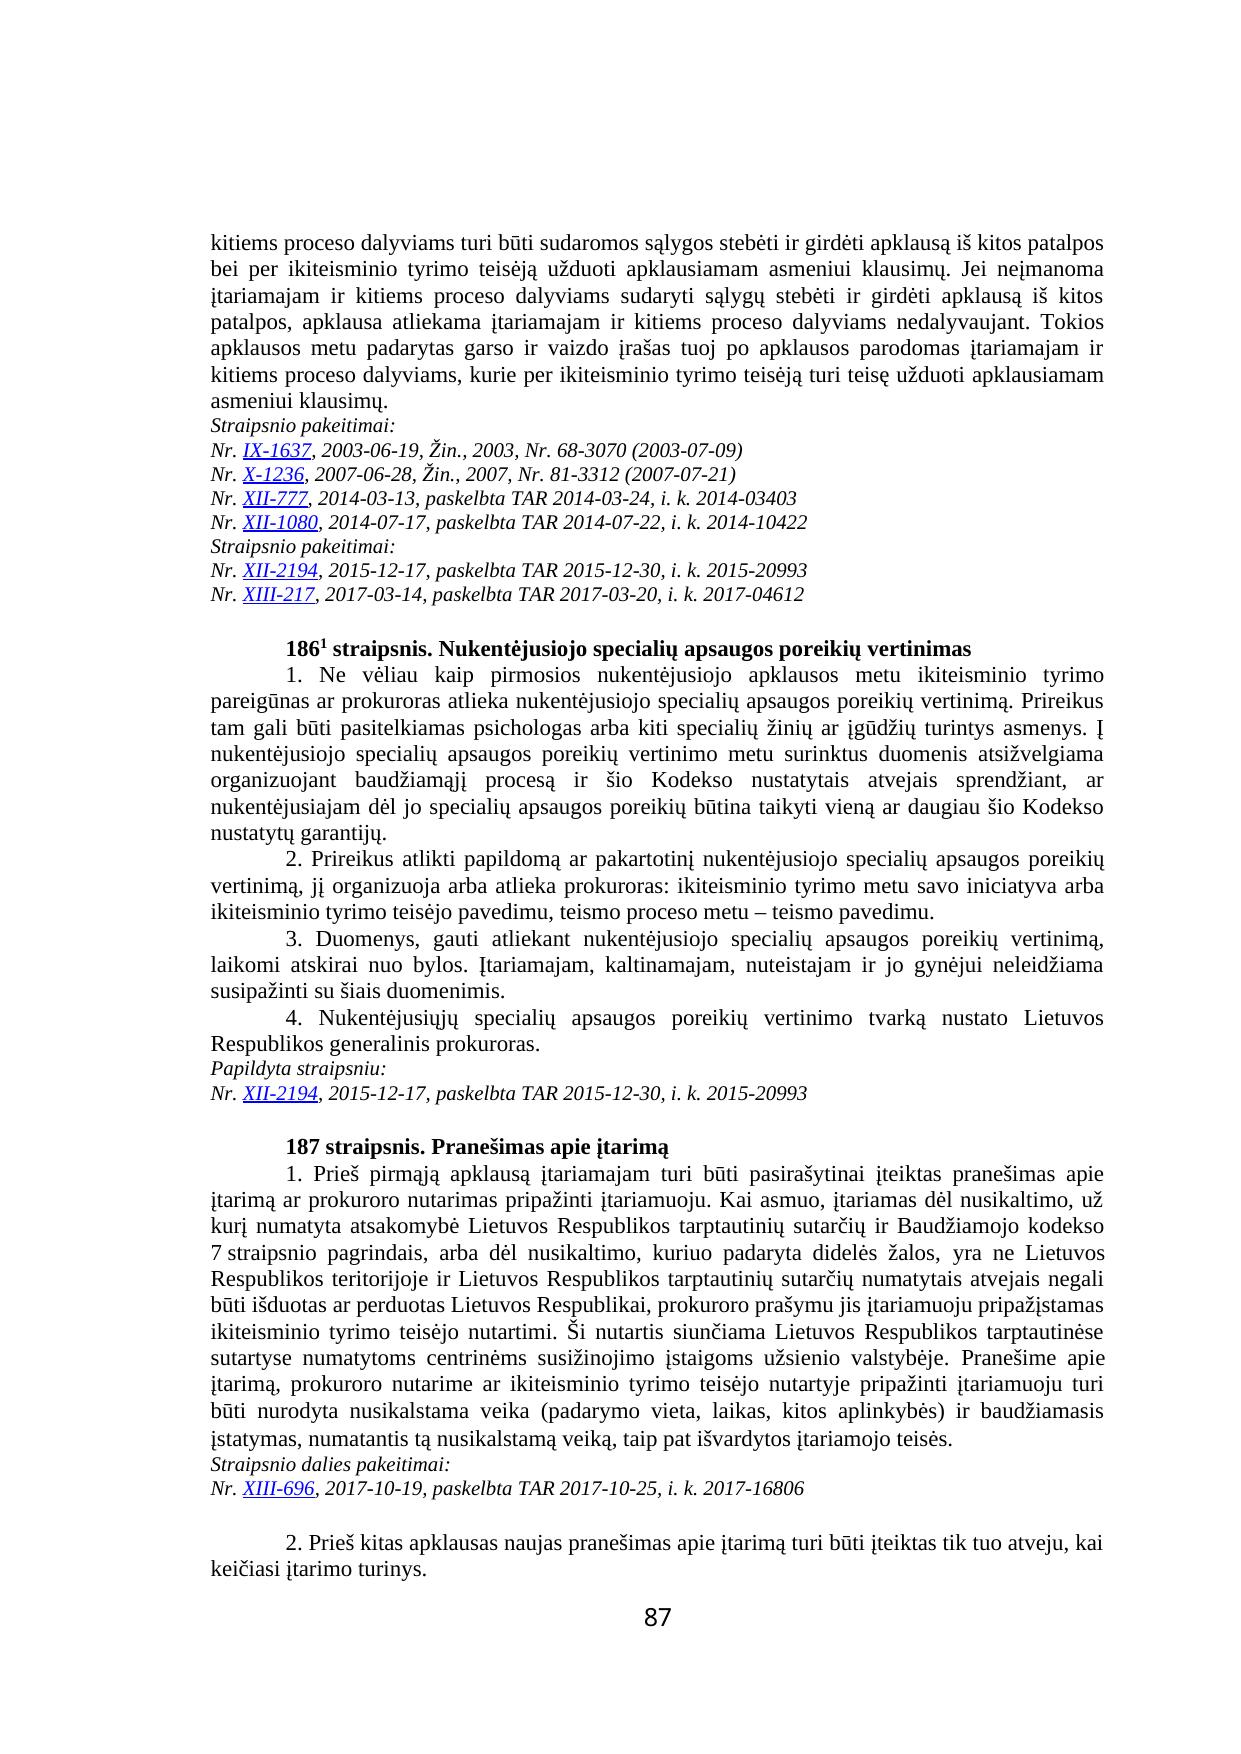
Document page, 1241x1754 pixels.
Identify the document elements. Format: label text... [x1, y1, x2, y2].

text 4. Nukentėjusiųjų specialių apsaugos poreikių vertinimo tvarką nustato Lietuvos Respublikos generalinis prokuroras. [210, 1004, 1105, 1056]
text Straipsnio pakeitimai: [210, 534, 1105, 558]
text 1861 straipsnis. Nukentėjusiojo specialių apsaugos poreikių vertinimas [210, 635, 1105, 661]
text 3. Duomenys, gauti atliekant nukentėjusiojo specialių apsaugos poreikių vertinimą, laikomi atskirai nuo bylos. Įtariamajam, kaltinamajam, nuteistajam ir jo gynėjui neleidžiama susipažinti su šiais duomenimis. [210, 924, 1105, 1004]
text 2. Prireikus atlikti papildomą ar pakartotinį nukentėjusiojo specialių apsaugos poreikių vertinimą, jį organizuoja arba atlieka prokuroras: ikiteisminio tyrimo metu savo iniciatyva arba ikiteisminio tyrimo teisėjo pavedimu, teismo proceso metu – teismo pavedimu. [210, 846, 1105, 924]
text kitiems proceso dalyviams turi būti sudaromos sąlygos stebėti ir girdėti apklausą iš kitos patalpos bei per ikiteisminio tyrimo teisėją užduoti apklausiamam asmeniui klausimų. Jei neįmanoma įtariamajam ir kitiems proceso dalyviams sudaryti sąlygų stebėti ir girdėti apklausą iš kitos patalpos, apklausa atliekama įtariamajam ir kitiems proceso dalyviams nedalyvaujant. Tokios apklausos metu padarytas garso ir vaizdo įrašas tuoj po apklausos parodomas įtariamajam ir kitiems proceso dalyviams, kurie per ikiteisminio tyrimo teisėją turi teisę užduoti apklausiamam asmeniui klausimų. [210, 229, 1105, 413]
text Nr. XII-777, 2014-03-13, paskelbta TAR 2014-03-24, i. k. 2014-03403 [210, 486, 1105, 510]
text Nr. XIII-217, 2017-03-14, paskelbta TAR 2017-03-20, i. k. 2017-04612 [210, 582, 1105, 606]
text 2. Prieš kitas apklausas naujas pranešimas apie įtarimą turi būti įteiktas tik tuo atveju, kai keičiasi įtarimo turinys. [210, 1529, 1105, 1581]
text Papildyta straipsniu: [210, 1056, 1105, 1080]
text Straipsnio pakeitimai: [210, 413, 1105, 437]
text Nr. XII-2194, 2015-12-17, paskelbta TAR 2015-12-30, i. k. 2015-20993 [210, 1080, 1105, 1104]
text 1. Ne vėliau kaip pirmosios nukentėjusiojo apklausos metu ikiteisminio tyrimo pareigūnas ar prokuroras atlieka nukentėjusiojo specialių apsaugos poreikių vertinimą. Prireikus tam gali būti pasitelkiamas psichologas arba kiti specialių žinių ar įgūdžių turintys asmenys. Į nukentėjusiojo specialių apsaugos poreikių vertinimo metu surinktus duomenis atsižvelgiama organizuojant baudžiamąjį procesą ir šio Kodekso nustatytais atvejais sprendžiant, ar nukentėjusiajam dėl jo specialių apsaugos poreikių būtina taikyti vieną ar daugiau šio Kodekso nustatytų garantijų. [210, 661, 1105, 846]
text Nr. XIII-696, 2017-10-19, paskelbta TAR 2017-10-25, i. k. 2017-16806 [210, 1476, 1105, 1500]
text Straipsnio dalies pakeitimai: [210, 1452, 1105, 1476]
text Nr. XII-2194, 2015-12-17, paskelbta TAR 2015-12-30, i. k. 2015-20993 [210, 558, 1105, 582]
text Nr. X-1236, 2007-06-28, Žin., 2007, Nr. 81-3312 (2007-07-21) [210, 462, 1105, 486]
text Nr. IX-1637, 2003-06-19, Žin., 2003, Nr. 68-3070 (2003-07-09) [210, 437, 1105, 462]
text 187 straipsnis. Pranešimas apie įtarimą [210, 1133, 1105, 1159]
text 1. Prieš pirmąją apklausą įtariamajam turi būti pasirašytinai įteiktas pranešimas apie įtarimą ar prokuroro nutarimas pripažinti įtariamuoju. Kai asmuo, įtariamas dėl nusikaltimo, už kurį numatyta atsakomybė Lietuvos Respublikos tarptautinių sutarčių ir Baudžiamojo kodekso 7 straipsnio pagrindais, arba dėl nusikaltimo, kuriuo padaryta didelės žalos, yra ne Lietuvos Respublikos teritorijoje ir Lietuvos Respublikos tarptautinių sutarčių numatytais atvejais negali būti išduotas ar perduotas Lietuvos Respublikai, prokuroro prašymu jis įtariamuoju pripažįstamas ikiteisminio tyrimo teisėjo nutartimi. Ši nutartis siunčiama Lietuvos Respublikos tarptautinėse sutartyse numatytoms centrinėms susižinojimo įstaigoms užsienio valstybėje. Pranešime apie įtarimą, prokuroro nutarime ar ikiteisminio tyrimo teisėjo nutartyje pripažinti įtariamuoju turi būti nurodyta nusikalstama veika (padarymo vieta, laikas, kitos aplinkybės) ir baudžiamasis įstatymas, numatantis tą nusikalstamą veiką, taip pat išvardytos įtariamojo teisės. [210, 1159, 1105, 1452]
text Nr. XII-1080, 2014-07-17, paskelbta TAR 2014-07-22, i. k. 2014-10422 [210, 510, 1105, 534]
